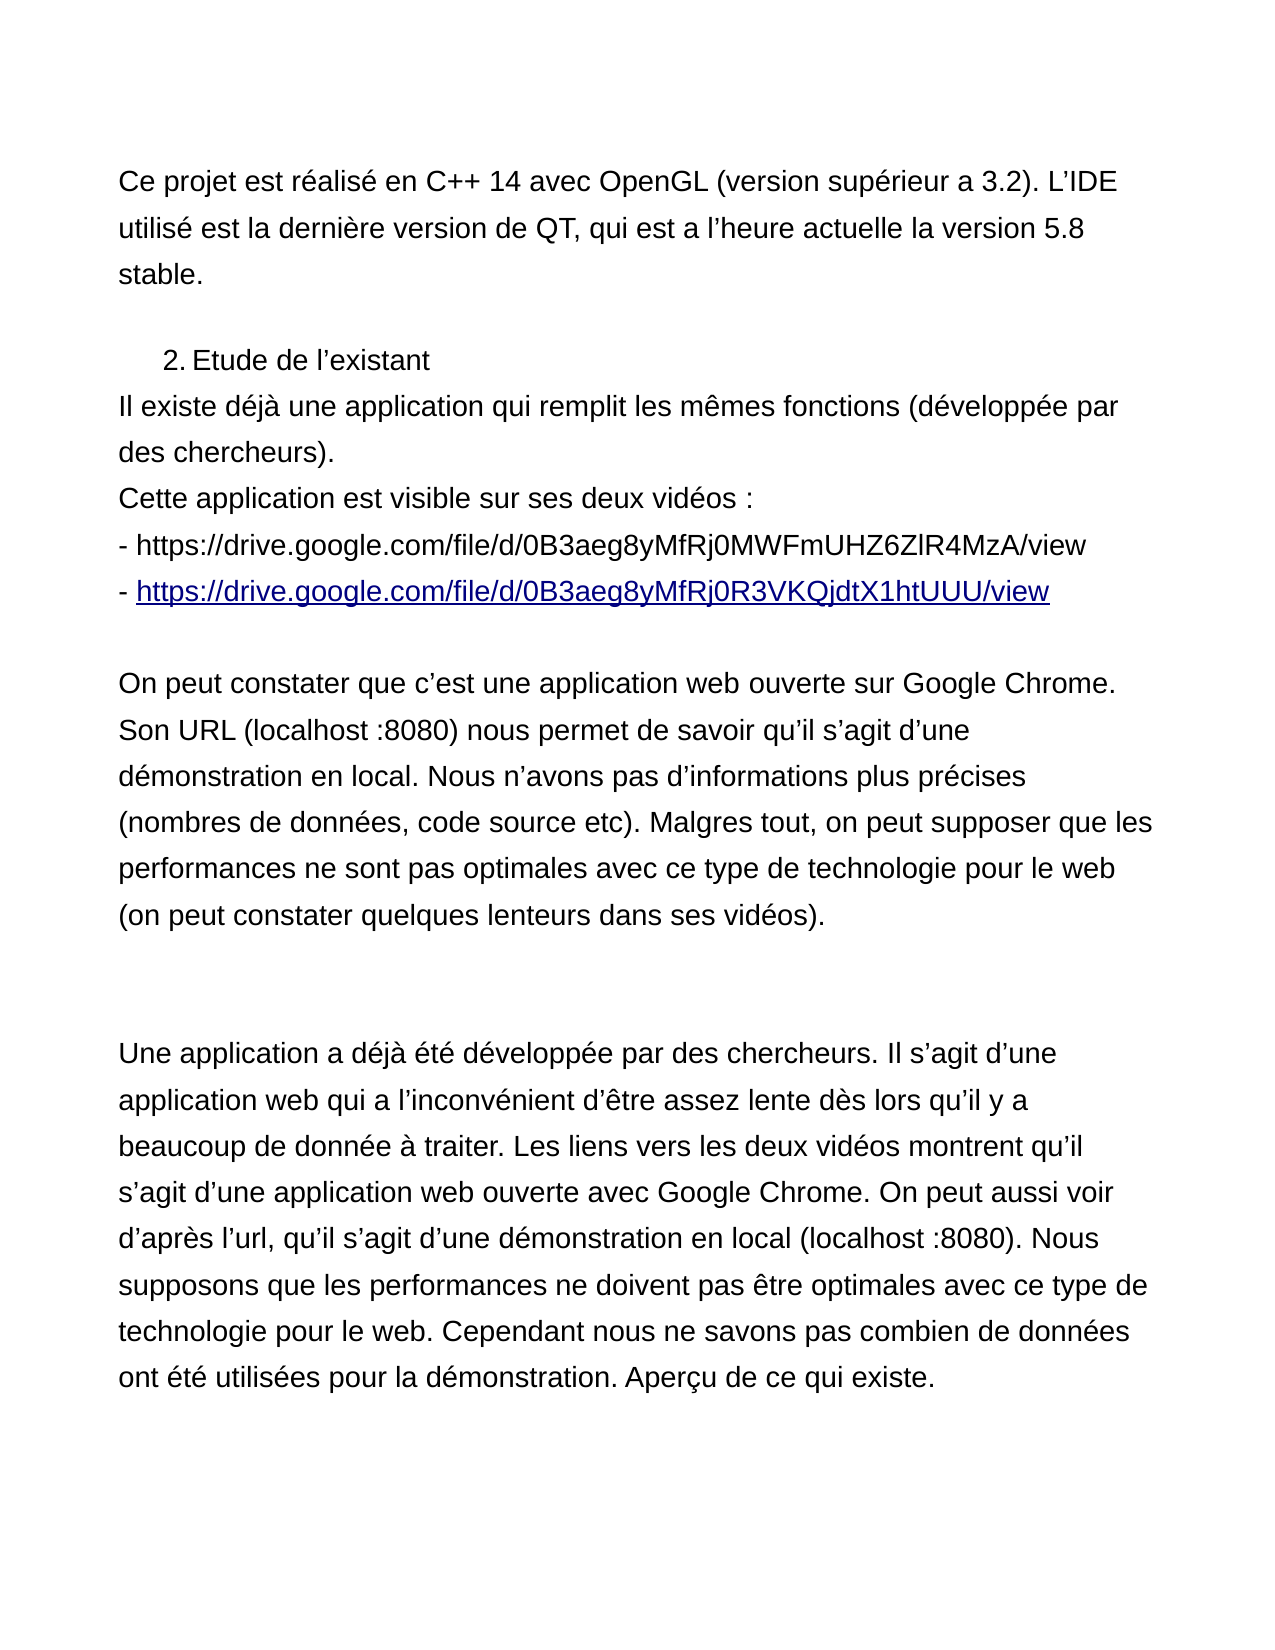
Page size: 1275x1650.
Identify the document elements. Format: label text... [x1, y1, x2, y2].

text - https://drive.google.com/file/d/0B3aeg8yMfRj0R3VKQjdtX1htUUU/view [118, 574, 1157, 607]
text Une application a déjà été développée par des chercheurs. Il s’agit d’une application web qui a l’inconvénient d’être assez lente dès lors qu’il y a beaucoup de donnée à traiter. Les liens vers les deux vidéos montrent qu’il s’agit d’une application web ouverte avec Google Chrome. On peut aussi voir d’après l’url, qu’il s’agit d’une démonstration en local (localhost :8080). Nous supposons que les performances ne doivent pas être optimales avec ce type de technologie pour le web. Cependant nous ne savons pas combien de données ont été utilisées pour la démonstration. Aperçu de ce qui existe. [118, 1036, 1157, 1394]
text Il existe déjà une application qui remplit les mêmes fonctions (développée par des chercheurs). [118, 389, 1157, 469]
text Ce projet est réalisé en C++ 14 avec OpenGL (version supérieur a 3.2). L’IDE utilisé est la dernière version de QT, qui est a l’heure actuelle la version 5.8 stable. [118, 164, 1157, 290]
text On peut constater que c’est une application web ouverte sur Google Chrome. Son URL (localhost :8080) nous permet de savoir qu’il s’agit d’une démonstration en local. Nous n’avons pas d’informations plus précises (nombres de données, code source etc). Malgres tout, on peut supposer que les performances ne sont pas optimales avec ce type de technologie pour le web (on peut constater quelques lenteurs dans ses vidéos). [118, 666, 1157, 931]
list Etude de l’existant [162, 343, 1157, 376]
text - https://drive.google.com/file/d/0B3aeg8yMfRj0MWFmUHZ6ZlR4MzA/view [118, 528, 1157, 561]
text Cette application est visible sur ses deux vidéos : [118, 481, 1157, 515]
